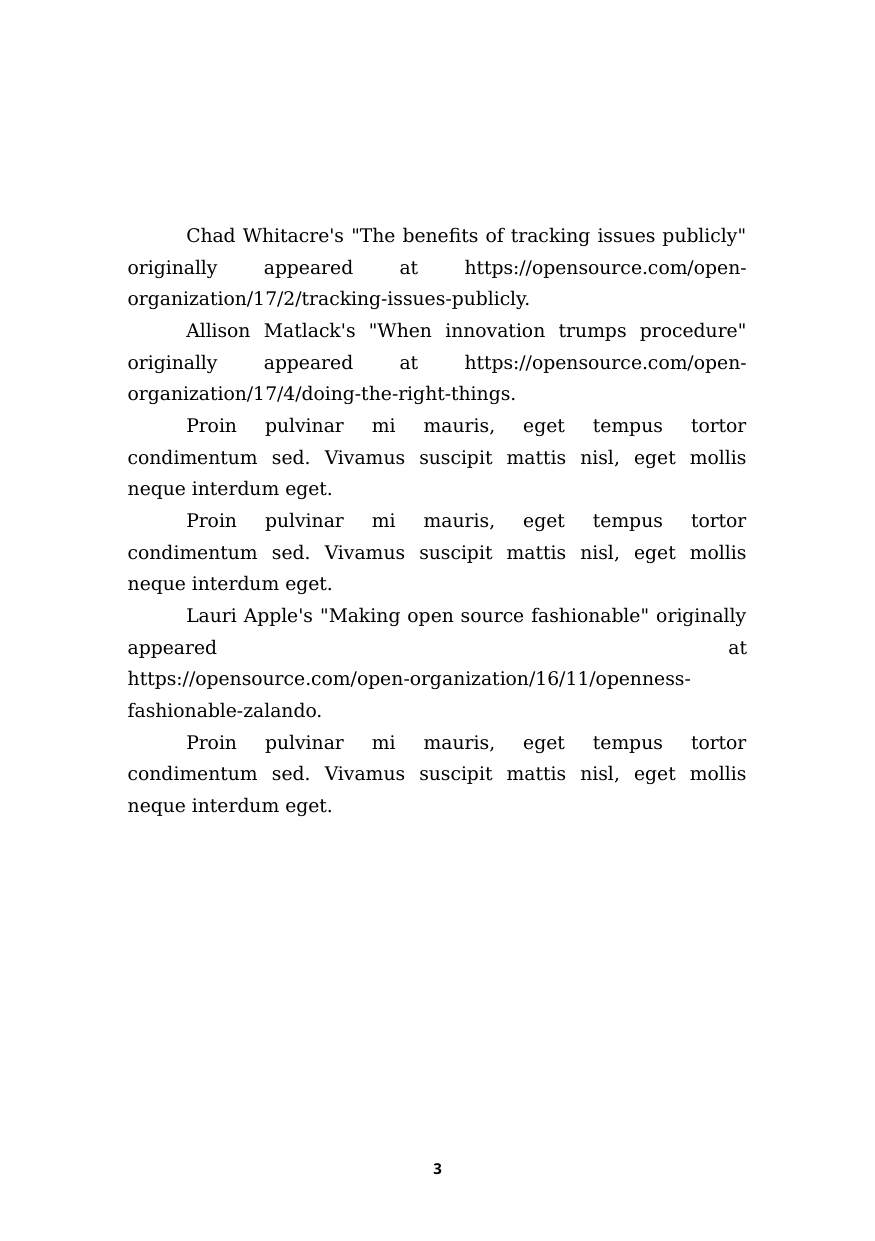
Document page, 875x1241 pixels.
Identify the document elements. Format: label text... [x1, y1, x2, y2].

text Allison Matlack's "When innovation trumps procedure" originally appeared at https://opensource.com/open-organization/17/4/doing-the-right-things. [127, 320, 747, 405]
text Proin pulvinar mi mauris, eget tempus tortor condimentum sed. Vivamus suscipit mattis nisl, eget mollis neque interdum eget. [127, 510, 747, 595]
text Chad Whitacre's "The benefits of tracking issues publicly" originally appeared at https://opensource.com/open-organization/17/2/tracking-issues-publicly. [127, 225, 747, 310]
text Proin pulvinar mi mauris, eget tempus tortor condimentum sed. Vivamus suscipit mattis nisl, eget mollis neque interdum eget. [127, 732, 747, 817]
text Proin pulvinar mi mauris, eget tempus tortor condimentum sed. Vivamus suscipit mattis nisl, eget mollis neque interdum eget. [127, 415, 747, 500]
text Lauri Apple's "Making open source fashionable" originally appeared at https://opensource.com/open-organization/16/11/openness-fashionable-zalando. [127, 605, 747, 722]
